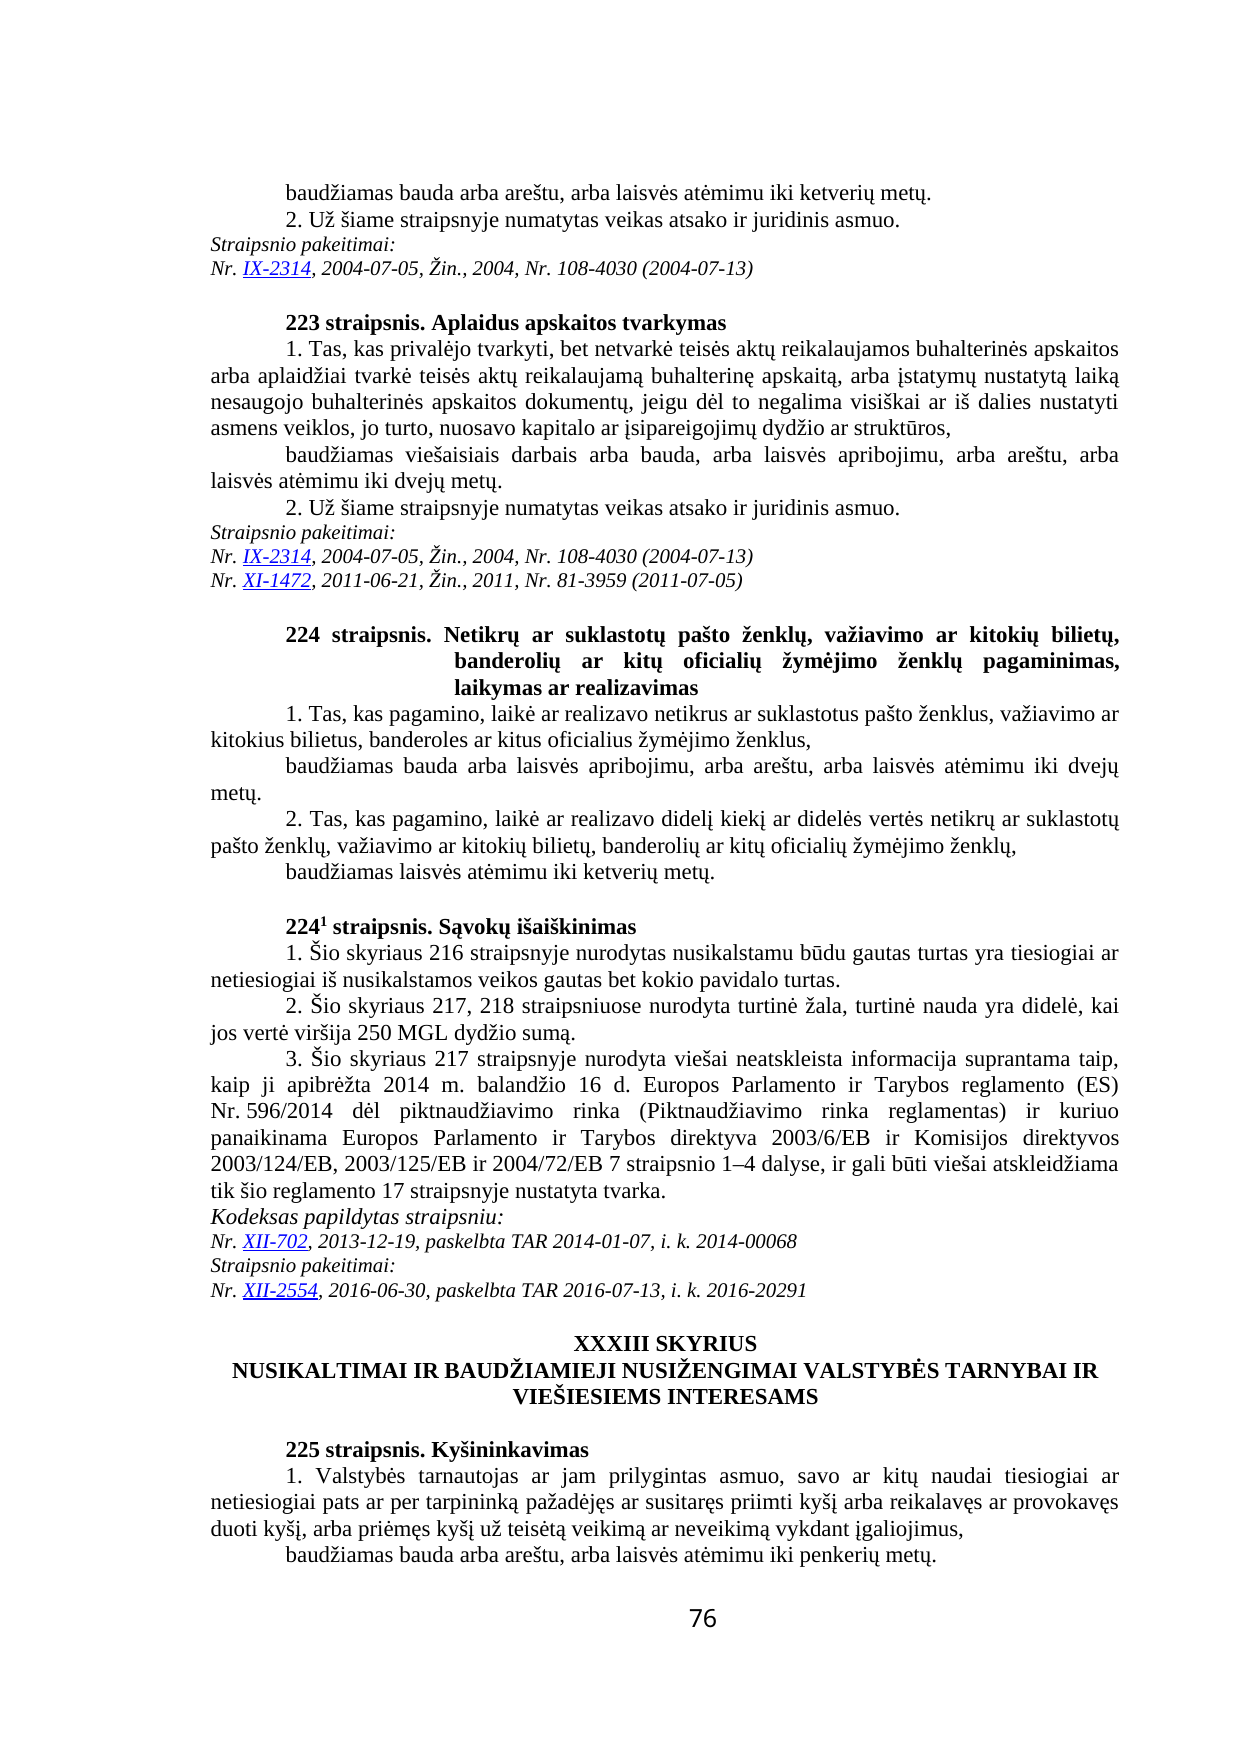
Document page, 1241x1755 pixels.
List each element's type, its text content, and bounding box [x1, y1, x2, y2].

text Nr. IX-2314, 2004-07-05, Žin., 2004, Nr. 108-4030 (2004-07-13) [210, 544, 1120, 568]
text Kodeksas papildytas straipsniu: [210, 1203, 1120, 1229]
text 1. Tas, kas pagamino, laikė ar realizavo netikrus ar suklastotus pašto ženklus, važiavimo ar kitokius bilietus, banderoles ar kitus oficialius žymėjimo ženklus, [210, 700, 1120, 753]
text 2. Tas, kas pagamino, laikė ar realizavo didelį kiekį ar didelės vertės netikrų ar suklastotų pašto ženklų, važiavimo ar kitokių bilietų, banderolių ar kitų oficialių žymėjimo ženklų, [210, 805, 1120, 858]
text 224 straipsnis. Netikrų ar suklastotų pašto ženklų, važiavimo ar kitokių bilietų, banderolių ar kitų oficialių žymėjimo ženklų pagaminimas, laikymas ar realizavimas [285, 621, 1120, 700]
text 1. Šio skyriaus 216 straipsnyje nurodytas nusikalstamu būdu gautas turtas yra tiesiogiai ar netiesiogiai iš nusikalstamos veikos gautas bet kokio pavidalo turtas. [210, 939, 1120, 992]
text 2. Šio skyriaus 217, 218 straipsniuose nurodyta turtinė žala, turtinė nauda yra didelė, kai jos vertė viršija 250 MGL dydžio sumą. [210, 992, 1120, 1045]
text baudžiamas bauda arba areštu, arba laisvės atėmimu iki penkerių metų. [210, 1541, 1120, 1567]
text 3. Šio skyriaus 217 straipsnyje nurodyta viešai neatskleista informacija suprantama taip, kaip ji apibrėžta 2014 m. balandžio 16 d. Europos Parlamento ir Tarybos reglamento (ES) Nr. 596/2014 dėl piktnaudžiavimo rinka (Piktnaudžiavimo rinka reglamentas) ir kuriuo panaikinama Europos Parlamento ir Tarybos direktyva 2003/6/EB ir Komisijos direktyvos 2003/124/EB, 2003/125/EB ir 2004/72/EB 7 straipsnio 1–4 dalyse, ir gali būti viešai atskleidžiama tik šio reglamento 17 straipsnyje nustatyta tvarka. [210, 1045, 1120, 1203]
text Straipsnio pakeitimai: [210, 520, 1120, 544]
text NUSIKALTIMAI IR BAUDŽIAMIEJI NUSIŽENGIMAI VALSTYBĖS TARNYBAI IR VIEŠIESIEMS INTERESAMS [210, 1357, 1120, 1409]
text baudžiamas bauda arba laisvės apribojimu, arba areštu, arba laisvės atėmimu iki dvejų metų. [210, 753, 1120, 805]
text Straipsnio pakeitimai: [210, 1253, 1120, 1277]
text 223 straipsnis. Aplaidus apskaitos tvarkymas [210, 309, 1120, 335]
text baudžiamas laisvės atėmimu iki ketverių metų. [210, 858, 1120, 884]
text baudžiamas bauda arba areštu, arba laisvės atėmimu iki ketverių metų. [210, 179, 1120, 206]
text 2241 straipsnis. Sąvokų išaiškinimas [210, 913, 1120, 939]
text Nr. IX-2314, 2004-07-05, Žin., 2004, Nr. 108-4030 (2004-07-13) [210, 256, 1120, 280]
text Nr. XII-2554, 2016-06-30, paskelbta TAR 2016-07-13, i. k. 2016-20291 [210, 1277, 1120, 1302]
text Straipsnio pakeitimai: [210, 232, 1120, 256]
text baudžiamas viešaisiais darbais arba bauda, arba laisvės apribojimu, arba areštu, arba laisvės atėmimu iki dvejų metų. [210, 441, 1120, 493]
text 1. Valstybės tarnautojas ar jam prilygintas asmuo, savo ar kitų naudai tiesiogiai ar netiesiogiai pats ar per tarpininką pažadėjęs ar susitaręs priimti kyšį arba reikalavęs ar provokavęs duoti kyšį, arba priėmęs kyšį už teisėtą veikimą ar neveikimą vykdant įgaliojimus, [210, 1462, 1120, 1541]
text 1. Tas, kas privalėjo tvarkyti, bet netvarkė teisės aktų reikalaujamos buhalterinės apskaitos arba aplaidžiai tvarkė teisės aktų reikalaujamą buhalterinę apskaitą, arba įstatymų nustatytą laiką nesaugojo buhalterinės apskaitos dokumentų, jeigu dėl to negalima visiškai ar iš dalies nustatyti asmens veiklos, jo turto, nuosavo kapitalo ar įsipareigojimų dydžio ar struktūros, [210, 335, 1120, 441]
text 225 straipsnis. Kyšininkavimas [210, 1436, 1120, 1462]
text 2. Už šiame straipsnyje numatytas veikas atsako ir juridinis asmuo. [210, 493, 1120, 520]
text Nr. XI-1472, 2011-06-21, Žin., 2011, Nr. 81-3959 (2011-07-05) [210, 568, 1120, 592]
text XXXIII SKYRIUS [210, 1330, 1120, 1357]
text Nr. XII-702, 2013-12-19, paskelbta TAR 2014-01-07, i. k. 2014-00068 [210, 1229, 1120, 1253]
text 2. Už šiame straipsnyje numatytas veikas atsako ir juridinis asmuo. [210, 206, 1120, 232]
